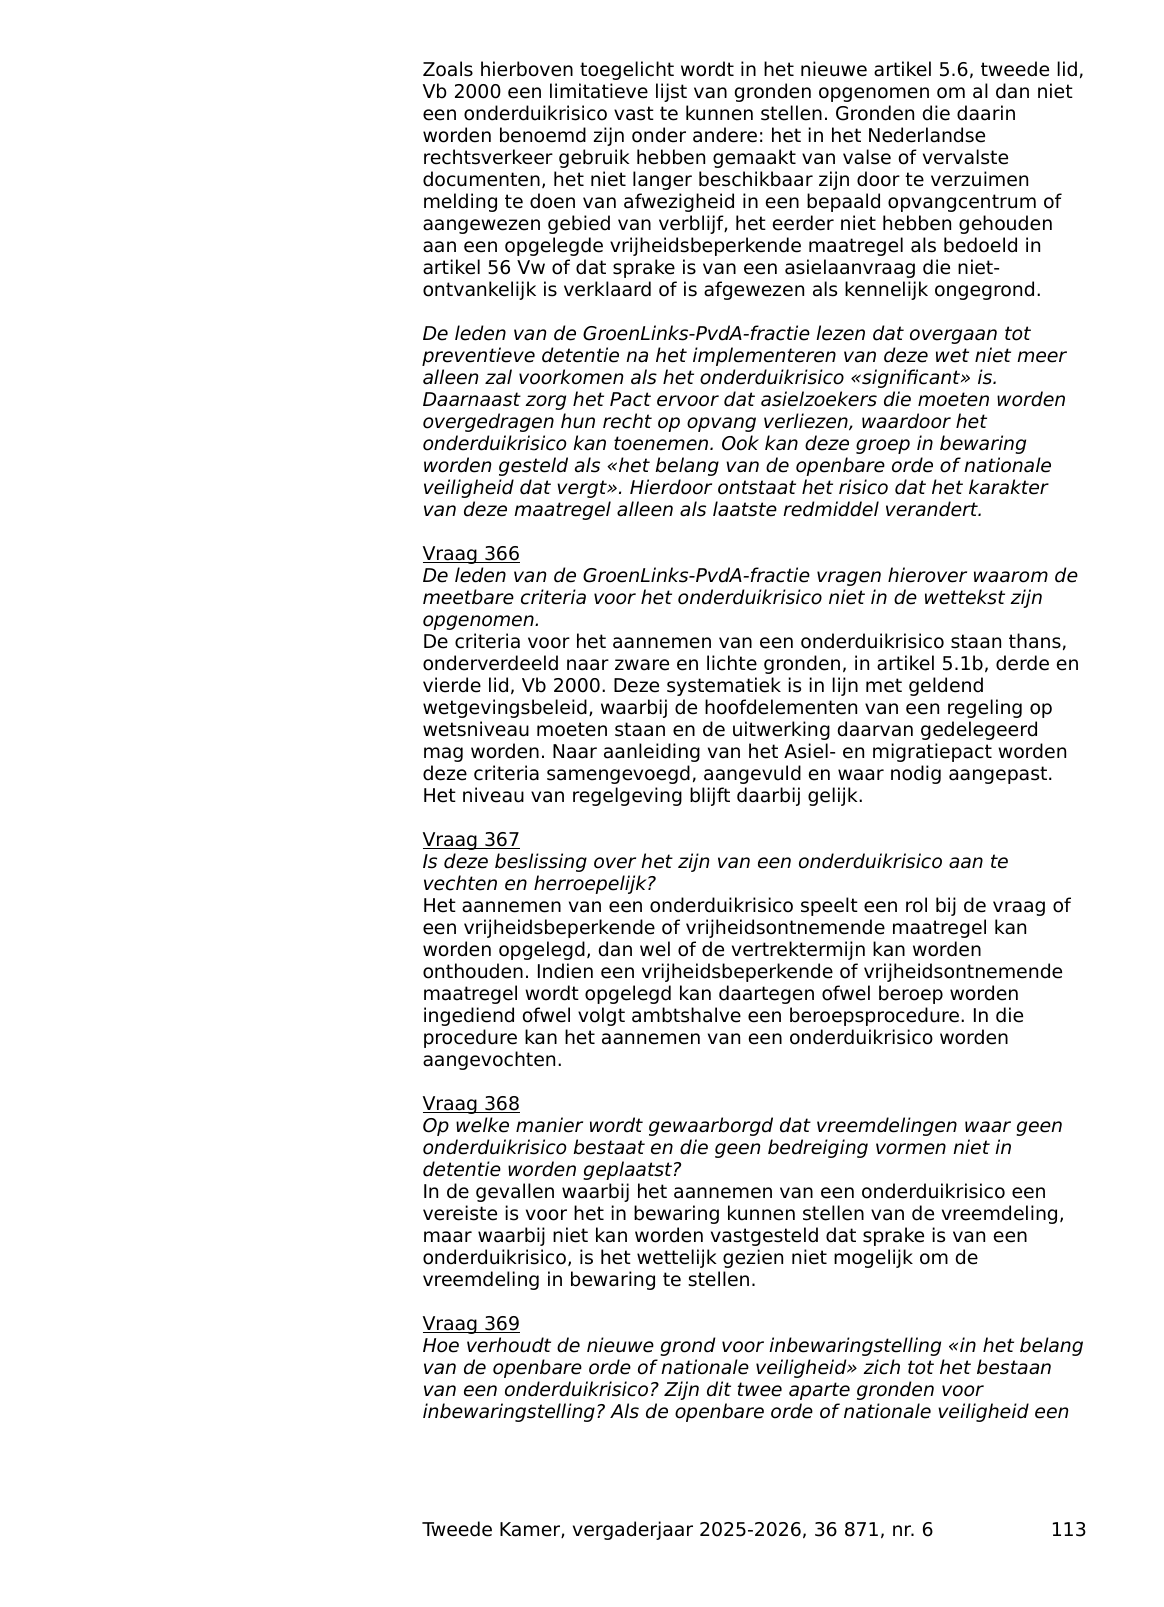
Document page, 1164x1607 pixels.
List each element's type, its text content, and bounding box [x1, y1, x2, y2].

text Vraag 366 [422, 543, 1087, 565]
text Is deze beslissing over het zijn van een onderduikrisico aan te vechten en herroepelijk? [422, 851, 1087, 895]
text De criteria voor het aannemen van een onderduikrisico staan thans, onderverdeeld naar zware en lichte gronden, in artikel 5.1b, derde en vierde lid, Vb 2000. Deze systematiek is in lijn met geldend wetgevingsbeleid, waarbij de hoofdelementen van een regeling op wetsniveau moeten staan en de uitwerking daarvan gedelegeerd mag worden. Naar aanleiding van het Asiel- en migratiepact worden deze criteria samengevoegd, aangevuld en waar nodig aangepast. Het niveau van regelgeving blijft daarbij gelijk. [422, 631, 1087, 807]
text Vraag 368 [422, 1093, 1087, 1115]
text Zoals hierboven toegelicht wordt in het nieuwe artikel 5.6, tweede lid, Vb 2000 een limitatieve lijst van gronden opgenomen om al dan niet een onderduikrisico vast te kunnen stellen. Gronden die daarin worden benoemd zijn onder andere: het in het Nederlandse rechtsverkeer gebruik hebben gemaakt van valse of vervalste documenten, het niet langer beschikbaar zijn door te verzuimen melding te doen van afwezigheid in een bepaald opvangcentrum of aangewezen gebied van verblijf, het eerder niet hebben gehouden aan een opgelegde vrijheidsbeperkende maatregel als bedoeld in artikel 56 Vw of dat sprake is van een asielaanvraag die niet-ontvankelijk is verklaard of is afgewezen als kennelijk ongegrond. [422, 59, 1087, 301]
text In de gevallen waarbij het aannemen van een onderduikrisico een vereiste is voor het in bewaring kunnen stellen van de vreemdeling, maar waarbij niet kan worden vastgesteld dat sprake is van een onderduikrisico, is het wettelijk gezien niet mogelijk om de vreemdeling in bewaring te stellen. [422, 1181, 1087, 1291]
text De leden van de GroenLinks-PvdA-fractie vragen hierover waarom de meetbare criteria voor het onderduikrisico niet in de wettekst zijn opgenomen. [422, 565, 1087, 631]
text De leden van de GroenLinks-PvdA-fractie lezen dat overgaan tot preventieve detentie na het implementeren van deze wet niet meer alleen zal voorkomen als het onderduikrisico «significant» is. Daarnaast zorg het Pact ervoor dat asielzoekers die moeten worden overgedragen hun recht op opvang verliezen, waardoor het onderduikrisico kan toenemen. Ook kan deze groep in bewaring worden gesteld als «het belang van de openbare orde of nationale veiligheid dat vergt». Hierdoor ontstaat het risico dat het karakter van deze maatregel alleen als laatste redmiddel verandert. [422, 323, 1087, 521]
text Hoe verhoudt de nieuwe grond voor inbewaringstelling «in het belang van de openbare orde of nationale veiligheid» zich tot het bestaan van een onderduikrisico? Zijn dit twee aparte gronden voor inbewaringstelling? Als de openbare orde of nationale veiligheid een [422, 1335, 1087, 1423]
text Het aannemen van een onderduikrisico speelt een rol bij de vraag of een vrijheidsbeperkende of vrijheidsontnemende maatregel kan worden opgelegd, dan wel of de vertrektermijn kan worden onthouden. Indien een vrijheidsbeperkende of vrijheidsontnemende maatregel wordt opgelegd kan daartegen ofwel beroep worden ingediend ofwel volgt ambtshalve een beroepsprocedure. In die procedure kan het aannemen van een onderduikrisico worden aangevochten. [422, 895, 1087, 1071]
text Vraag 367 [422, 829, 1087, 851]
text Op welke manier wordt gewaarborgd dat vreemdelingen waar geen onderduikrisico bestaat en die geen bedreiging vormen niet in detentie worden geplaatst? [422, 1115, 1087, 1181]
text Vraag 369 [422, 1313, 1087, 1335]
